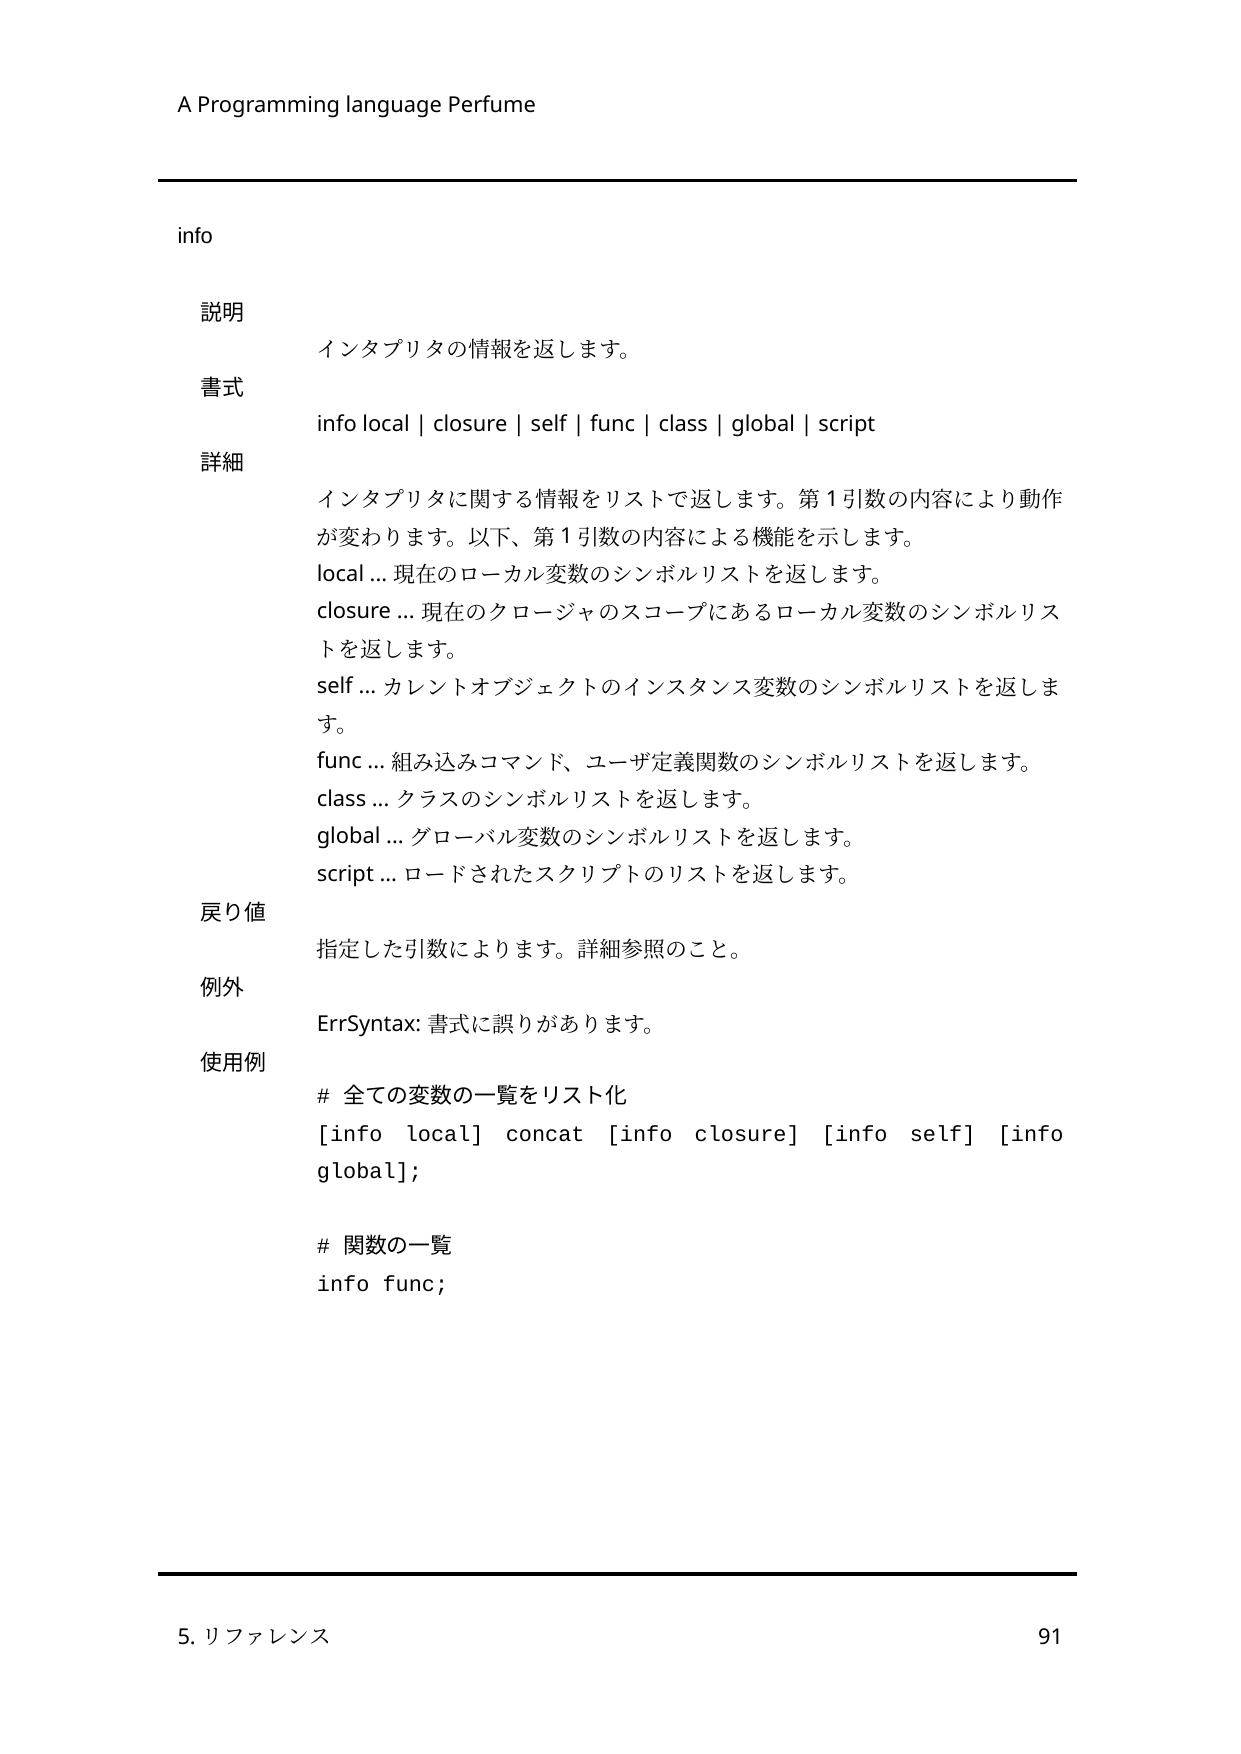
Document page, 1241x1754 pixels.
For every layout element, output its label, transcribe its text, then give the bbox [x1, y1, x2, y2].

table_cell 例外 [200, 967, 317, 1042]
table_cell 書式 [200, 367, 317, 442]
table_cell 指定した引数によります。詳細参照のこと。 [317, 892, 1063, 967]
table_cell # 全ての変数の一覧をリスト化 [info local] concat [info closure] [info self] [info global]; # 関数の一覧 info func; [317, 1042, 1063, 1304]
table_cell インタプリタに関する情報をリストで返します。第1引数の内容により動作が変わります。以下、第1引数の内容による機能を示します。 local ... 現在のローカル変数のシンボルリストを返します。 closure ... 現在のクロージャのスコープにあるローカル変数のシンボルリストを返します。 self ... カレントオブジェクトのインスタンス変数のシンボルリストを返します。 func ... 組み込みコマンド、ユーザ定義関数のシンボルリストを返します。 class ... クラスのシンボルリストを返します。 global ... グローバル変数のシンボルリストを返します。 script ... ロードされたスクリプトのリストを返します。 [317, 442, 1063, 892]
table_cell info local | closure | self | func | class | global | script [317, 367, 1063, 442]
subtitle info [177, 217, 1063, 254]
table_cell 詳細 [200, 442, 317, 892]
table_header 説明 [200, 292, 317, 367]
table_cell 戻り値 [200, 892, 317, 967]
table_cell 使用例 [200, 1042, 317, 1304]
table_header インタプリタの情報を返します。 [317, 292, 1063, 367]
table_cell ErrSyntax: 書式に誤りがあります。 [317, 967, 1063, 1042]
